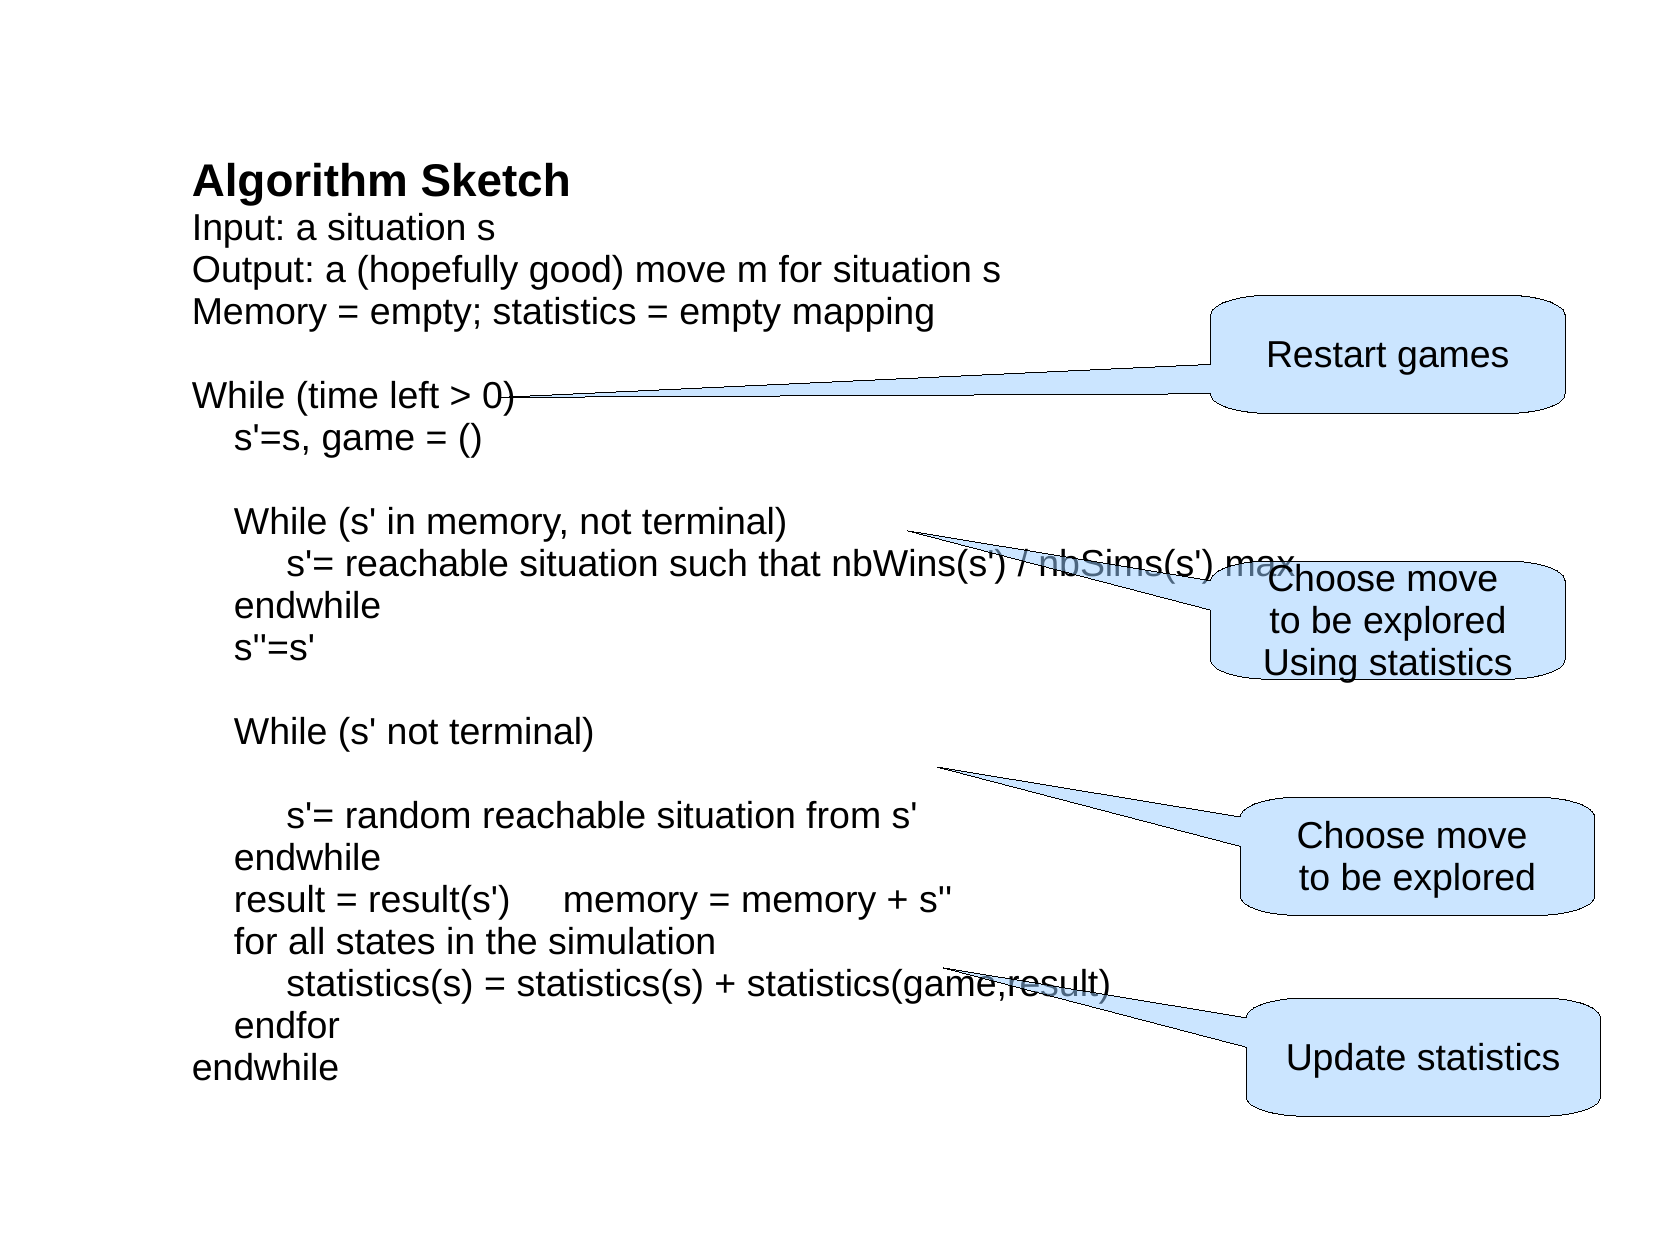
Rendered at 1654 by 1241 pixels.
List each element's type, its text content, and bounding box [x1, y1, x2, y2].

text_box Choose move to be explored [937, 767, 1595, 916]
text_box Algorithm Sketch Input: a situation s Output: a (hopefully good) move m for situation s Memory = empty; statistics = empty mapping While (time left > 0) s'=s, game = () While (s' in memory, not terminal) s'= reachable situation such that nbWins(s') / nbSims(s') max endwhile s''=s' While (s' not terminal) s'= random reachable situation from s' endwhile result = result(s') memory = memory + s'' for all states in the simulation statistics(s) = statistics(s) + statistics(game,result) endfor endwhile [177, 147, 1565, 1138]
text_box Update statistics [943, 967, 1601, 1117]
text_box Restart games [498, 295, 1566, 414]
text_box Choose move to be explored Using statistics [907, 530, 1566, 680]
